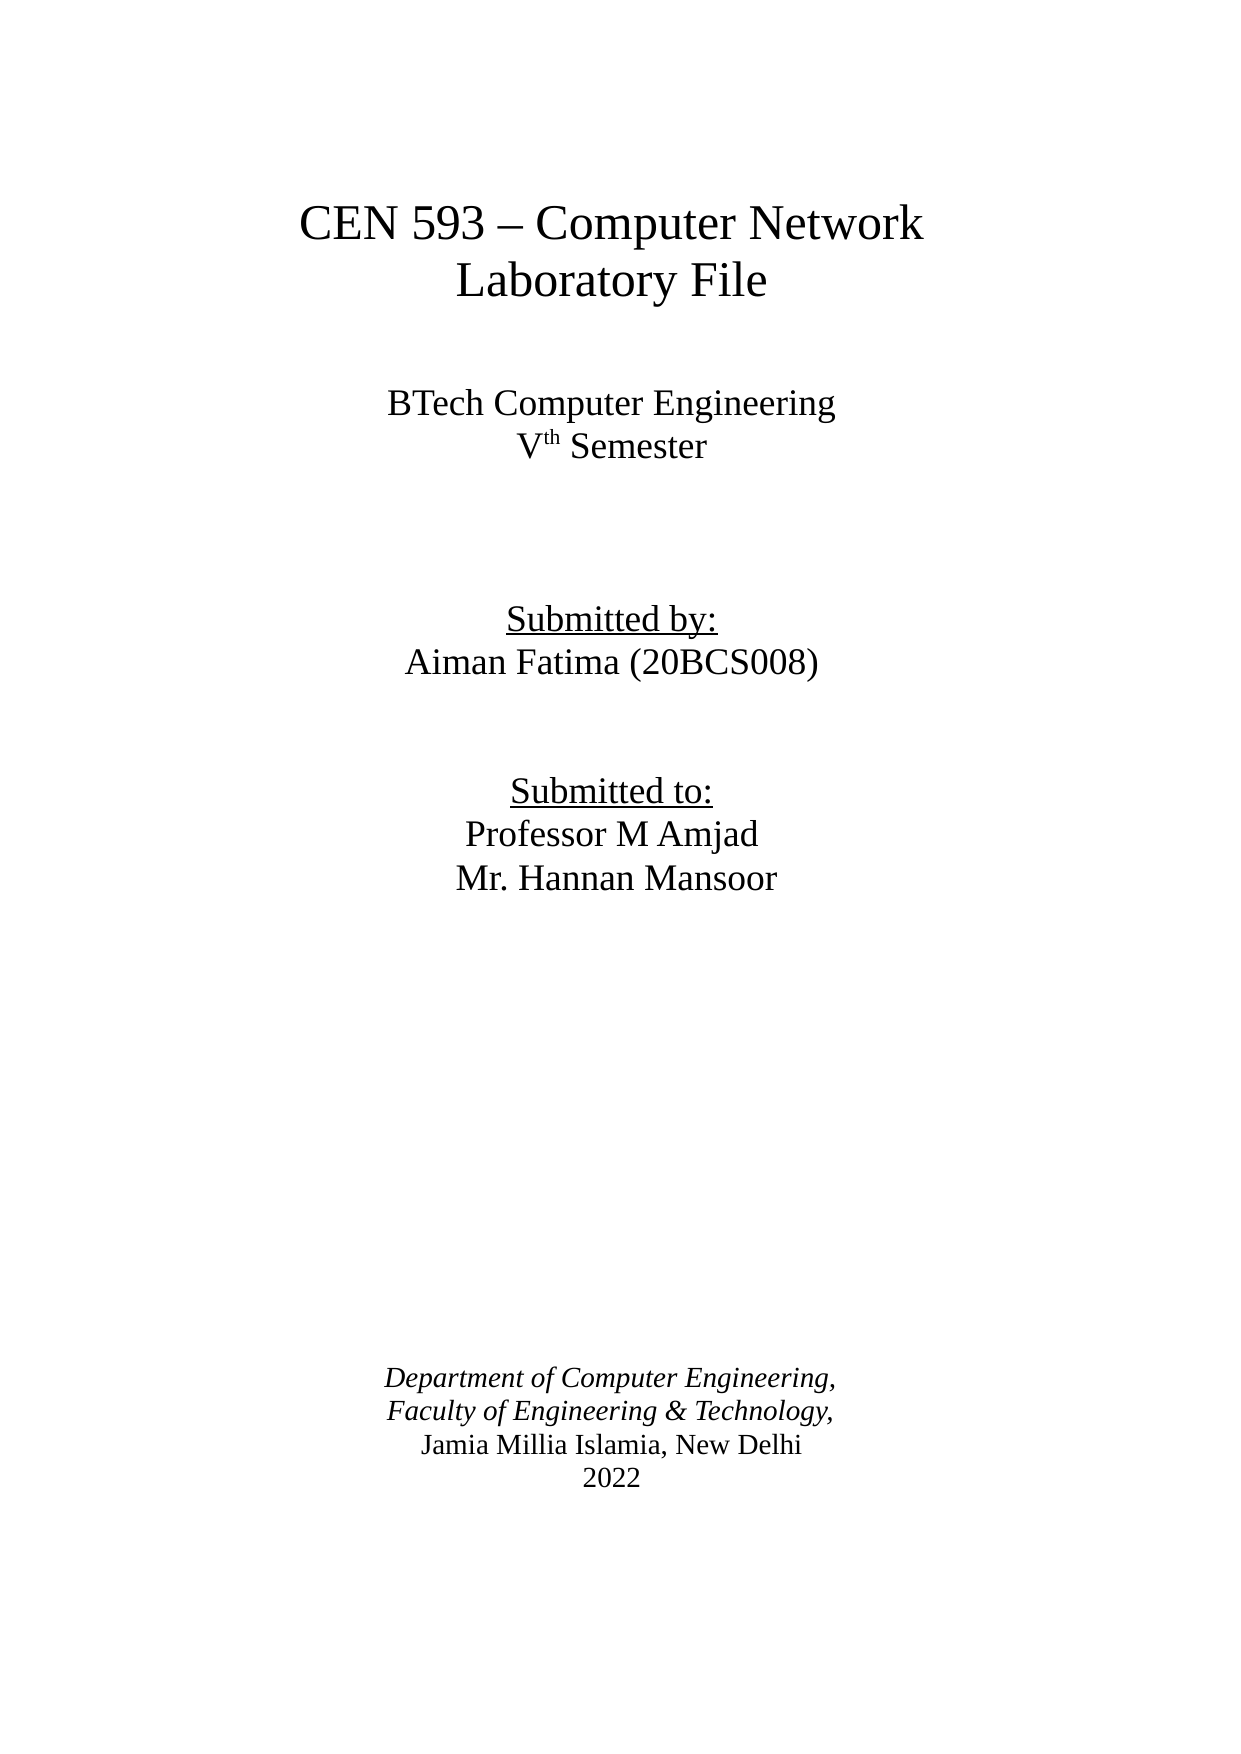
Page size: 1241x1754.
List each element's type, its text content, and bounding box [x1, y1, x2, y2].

text Submitted by: [38, 596, 1185, 639]
text Faculty of Engineering & Technology, [38, 1393, 1185, 1427]
title CEN 593 – Computer Network Laboratory File [187, 193, 1037, 308]
text Jamia Millia Islamia, New Delhi [38, 1427, 1185, 1461]
text Submitted to: Professor M Amjad Mr. Hannan Mansoor [38, 769, 1185, 898]
text 2022 [38, 1461, 1185, 1494]
text BTech Computer Engineering Vth Semester [38, 381, 1185, 496]
text Aiman Fatima (20BCS008) [38, 639, 1185, 682]
text Department of Computer Engineering, [38, 1360, 1185, 1393]
